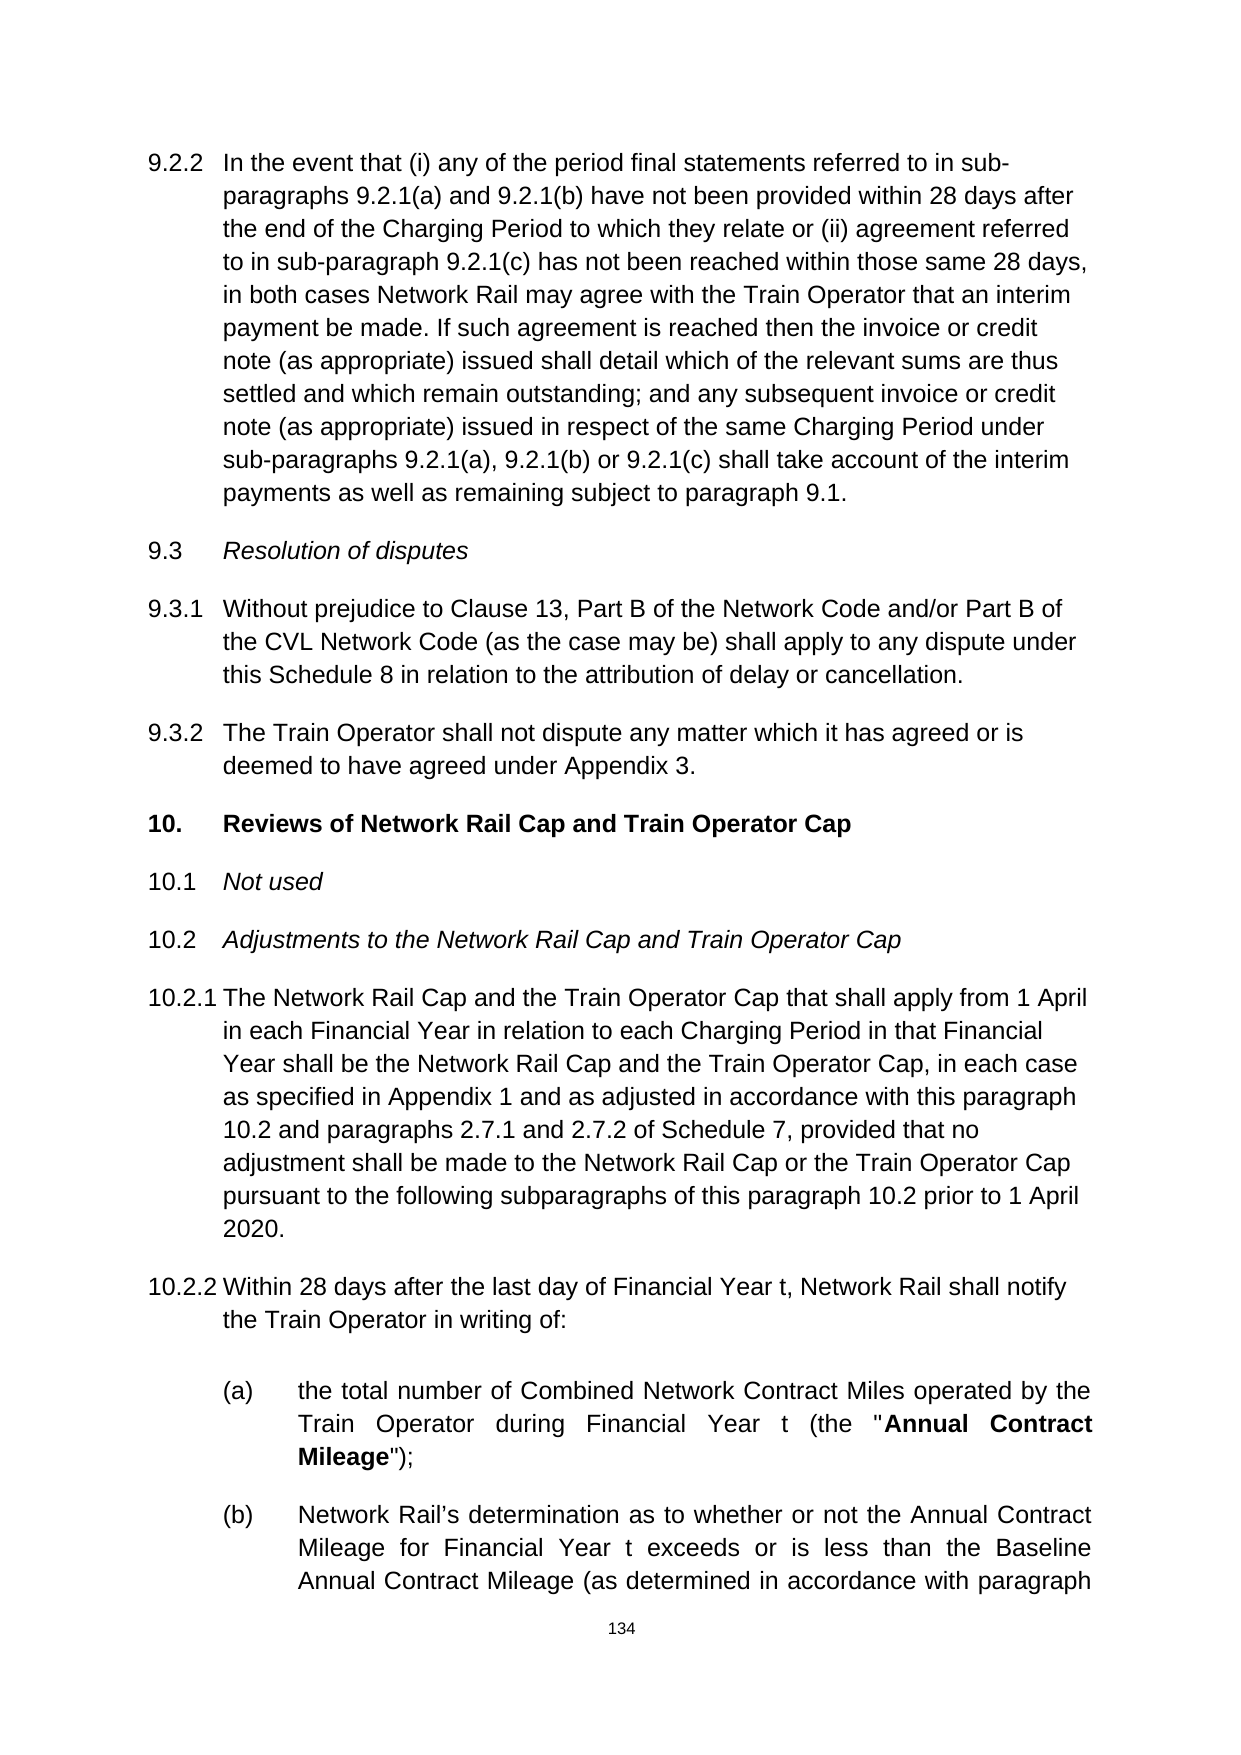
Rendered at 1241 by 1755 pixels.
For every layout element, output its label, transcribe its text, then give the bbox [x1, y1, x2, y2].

list The Network Rail Cap and the Train Operator Cap that shall apply from 1 April in each Financial Year in relation to each Charging Period in that Financial Year shall be the Network Rail Cap and the Train Operator Cap, in each case as specified in Appendix 1 and as adjusted in accordance with this paragraph 10.2 and paragraphs 2.7.1 and 2.7.2 of Schedule 7, provided that no adjustment shall be made to the Network Rail Cap or the Train Operator Cap pursuant to the following subparagraphs of this paragraph 10.2 prior to 1 April 2020. [148, 983, 1093, 1243]
list Resolution of disputes [148, 536, 1093, 565]
text (b) Network Rail’s determination as to whether or not the Annual Contract Mileage for Financial Year t exceeds or is less than the Baseline Annual Contract Mileage (as determined in accordance with paragraph [223, 1500, 1093, 1595]
list The Train Operator shall not dispute any matter which it has agreed or is deemed to have agreed under Appendix 3. [148, 718, 1093, 780]
list Within 28 days after the last day of Financial Year t, Network Rail shall notify the Train Operator in writing of: [148, 1272, 1093, 1334]
text (a) the total number of Combined Network Contract Miles operated by the Train Operator during Financial Year t (the "Annual Contract Mileage"); [223, 1376, 1093, 1471]
list Reviews of Network Rail Cap and Train Operator Cap [148, 809, 1093, 838]
list Without prejudice to Clause 13, Part B of the Network Code and/or Part B of the CVL Network Code (as the case may be) shall apply to any dispute under this Schedule 8 in relation to the attribution of delay or cancellation. [148, 594, 1093, 689]
list Adjustments to the Network Rail Cap and Train Operator Cap [148, 925, 1093, 954]
list Not used [148, 867, 1093, 896]
list In the event that (i) any of the period final statements referred to in sub-paragraphs 9.2.1(a) and 9.2.1(b) have not been provided within 28 days after the end of the Charging Period to which they relate or (ii) agreement referred to in sub-paragraph 9.2.1(c) has not been reached within those same 28 days, in both cases Network Rail may agree with the Train Operator that an interim payment be made. If such agreement is reached then the invoice or credit note (as appropriate) issued shall detail which of the relevant sums are thus settled and which remain outstanding; and any subsequent invoice or credit note (as appropriate) issued in respect of the same Charging Period under sub-paragraphs 9.2.1(a), 9.2.1(b) or 9.2.1(c) shall take account of the interim payments as well as remaining subject to paragraph 9.1. [148, 148, 1093, 507]
